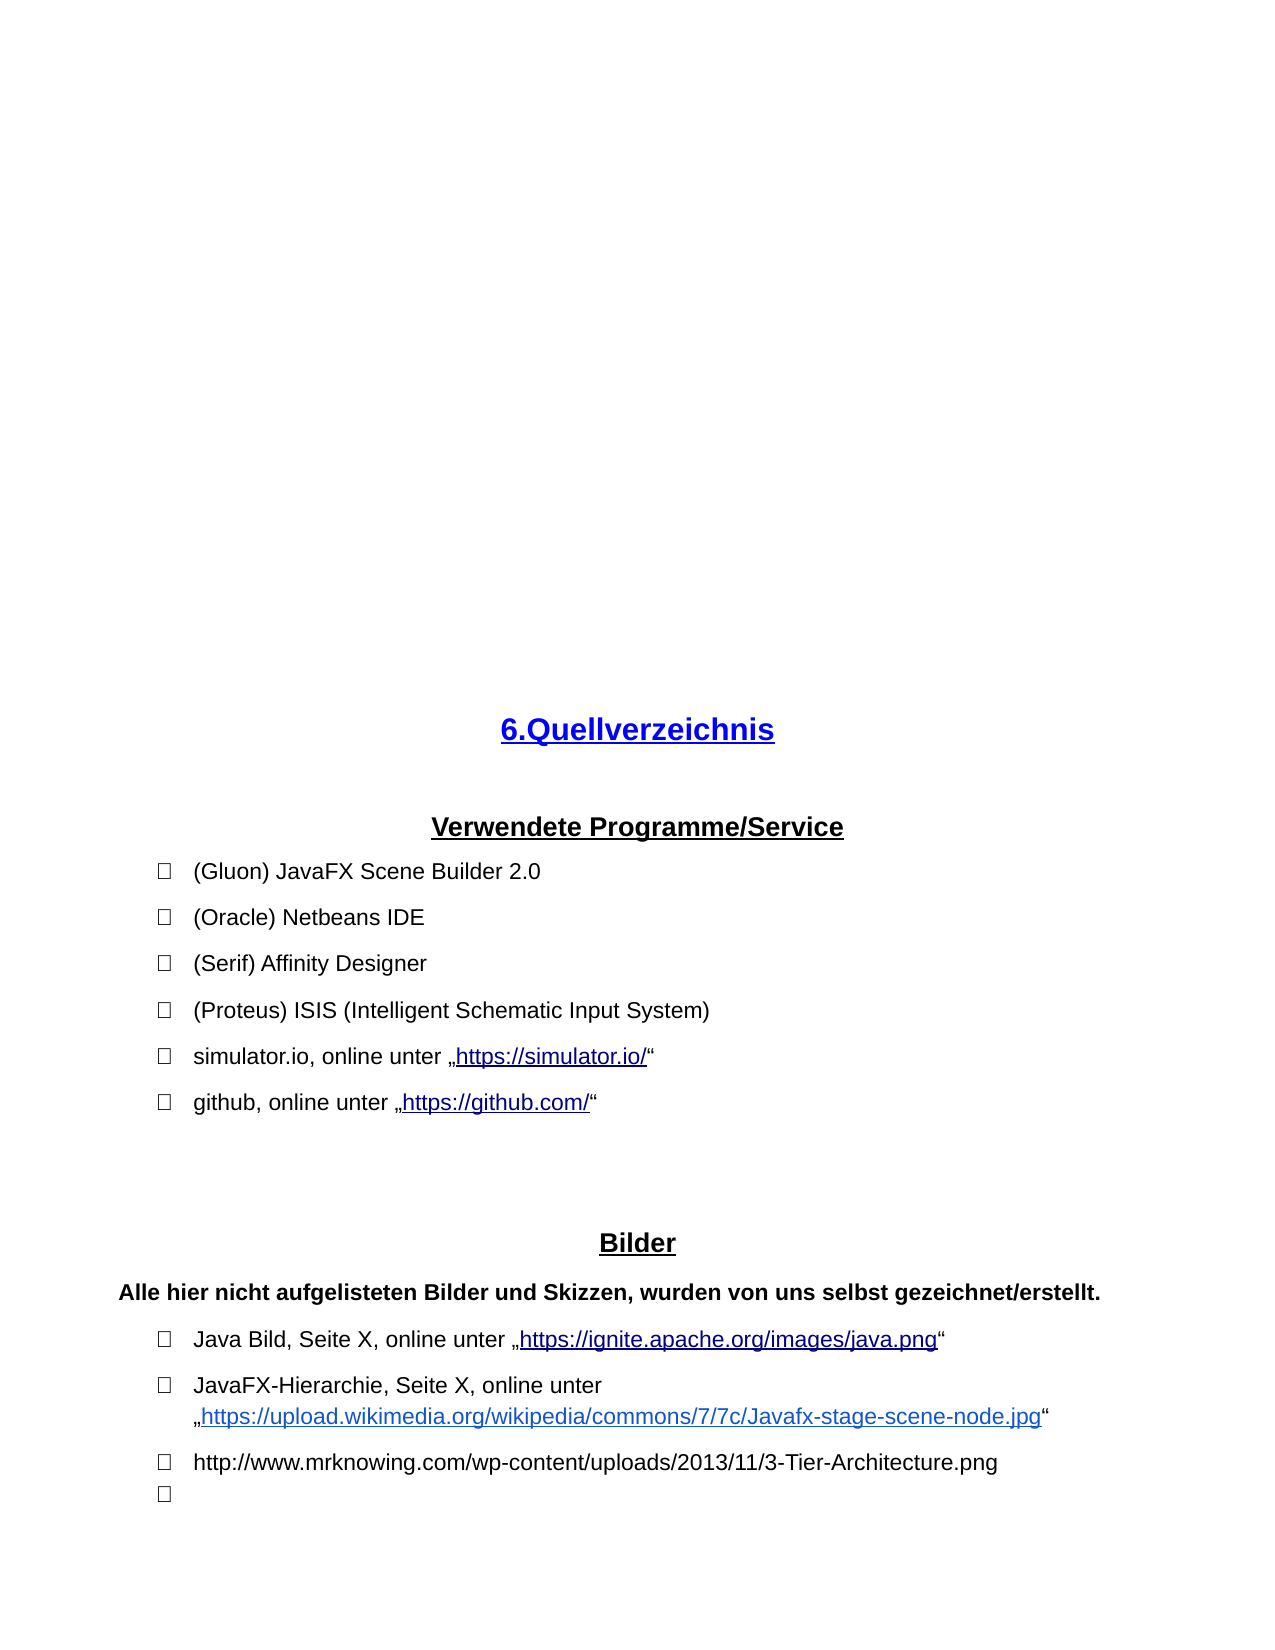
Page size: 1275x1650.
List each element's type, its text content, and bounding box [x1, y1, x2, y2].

text Alle hier nicht aufgelisteten Bilder und Skizzen, wurden von uns selbst gezeichnet/erstellt. [118, 1279, 1157, 1306]
list http://www.mrknowing.com/wp-content/uploads/2013/11/3-Tier-Architecture.png [156, 1449, 1157, 1476]
list (Serif) Affinity Designer [156, 950, 1157, 977]
text Bilder [118, 1227, 1157, 1258]
list (Proteus) ISIS (Intelligent Schematic Input System) [156, 997, 1157, 1023]
list (Gluon) JavaFX Scene Builder 2.0 [156, 858, 1157, 884]
list JavaFX-Hierarchie, Seite X, online unter „https://upload.wikimedia.org/wikipedia/commons/7/7c/Javafx-stage-scene-node.jpg“ [156, 1372, 1157, 1429]
list Java Bild, Seite X, online unter „https://ignite.apache.org/images/java.png“ [156, 1326, 1157, 1352]
text Verwendete Programme/Service [118, 811, 1157, 842]
list simulator.io, online unter „https://simulator.io/“ [156, 1043, 1157, 1069]
list github, online unter „https://github.com/“ [156, 1089, 1157, 1115]
list (Oracle) Netbeans IDE [156, 904, 1157, 931]
text 6.Quellverzeichnis [118, 711, 1157, 746]
